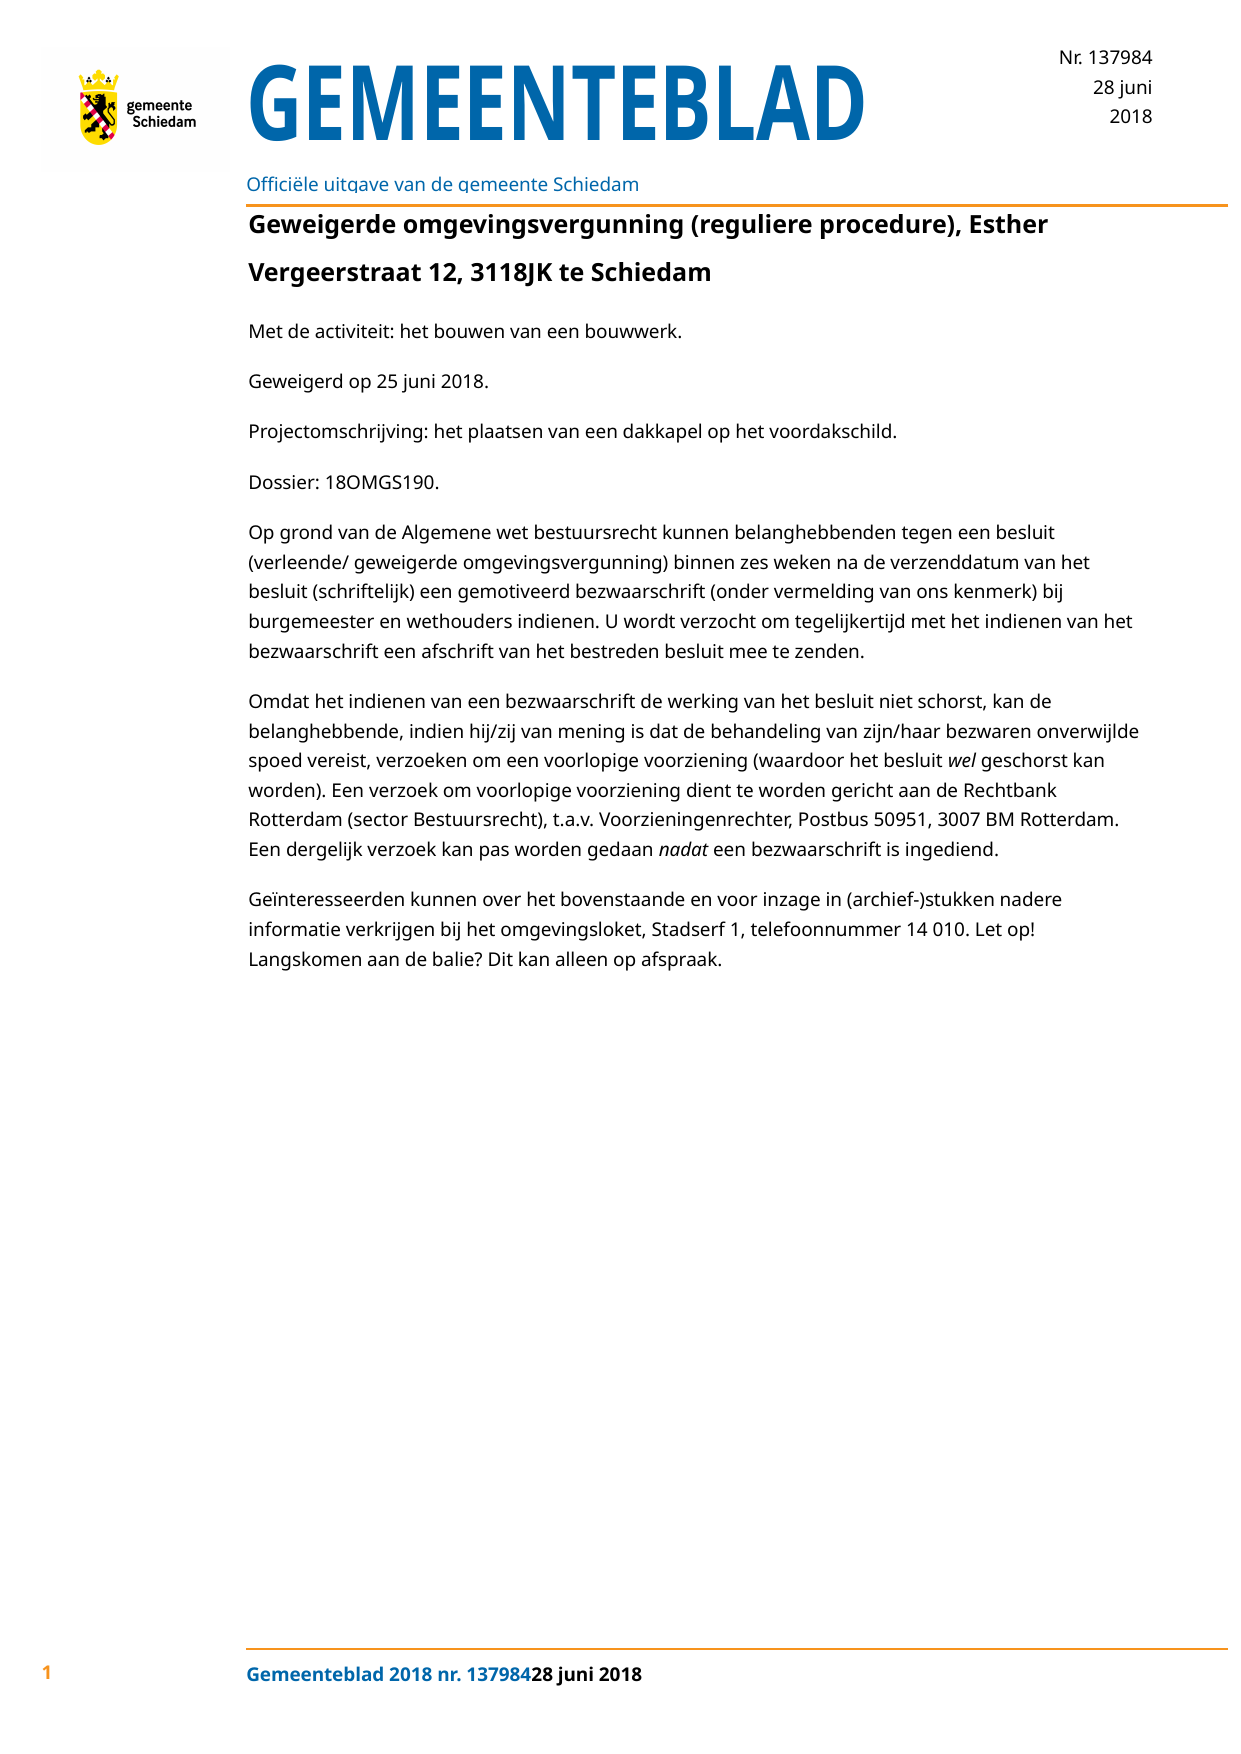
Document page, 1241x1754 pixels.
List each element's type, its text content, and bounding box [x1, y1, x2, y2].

text Geïnteresseerden kunnen over het bovenstaande en voor inzage in (archief-)stukken nadere informatie verkrijgen bij het omgevingsloket, Stadserf 1, telefoonnummer 14 010. Let op! Langskomen aan de balie? Dit kan alleen op afspraak. [248, 887, 1152, 972]
text Op grond van de Algemene wet bestuursrecht kunnen belanghebbenden tegen een besluit (verleende/ geweigerde omgevingsvergunning) binnen zes weken na de verzenddatum van het besluit (schriftelijk) een gemotiveerd bezwaarschrift (onder vermelding van ons kenmerk) bij burgemeester en wethouders indienen. U wordt verzocht om tegelijkertijd met het indienen van het bezwaarschrift een afschrift van het bestreden besluit mee te zenden. [248, 519, 1152, 664]
text Met de activiteit: het bouwen van een bouwwerk. [248, 318, 1152, 344]
text Geweigerd op 25 juni 2018. [248, 368, 1152, 394]
text Omdat het indienen van een bezwaarschrift de werking van het besluit niet schorst, kan de belanghebbende, indien hij/zij van mening is dat de behandeling van zijn/haar bezwaren onverwijlde spoed vereist, verzoeken om een voorlopige voorziening (waardoor het besluit wel geschorst kan worden). Een verzoek om voorlopige voorziening dient te worden gericht aan de Rechtbank Rotterdam (sector Bestuursrecht), t.a.v. Voorzieningenrechter, Postbus 50951, 3007 BM Rotterdam. Een dergelijk verzoek kan pas worden gedaan nadat een bezwaarschrift is ingediend. [248, 688, 1152, 862]
picture [41, 47, 231, 172]
text Dossier: 18OMGS190. [248, 469, 1152, 495]
text Projectomschrijving: het plaatsen van een dakkapel op het voordakschild. [248, 419, 1152, 444]
text Geweigerde omgevingsvergunning (reguliere procedure), Esther Vergeerstraat 12, 3118JK te Schiedam [248, 207, 1152, 288]
